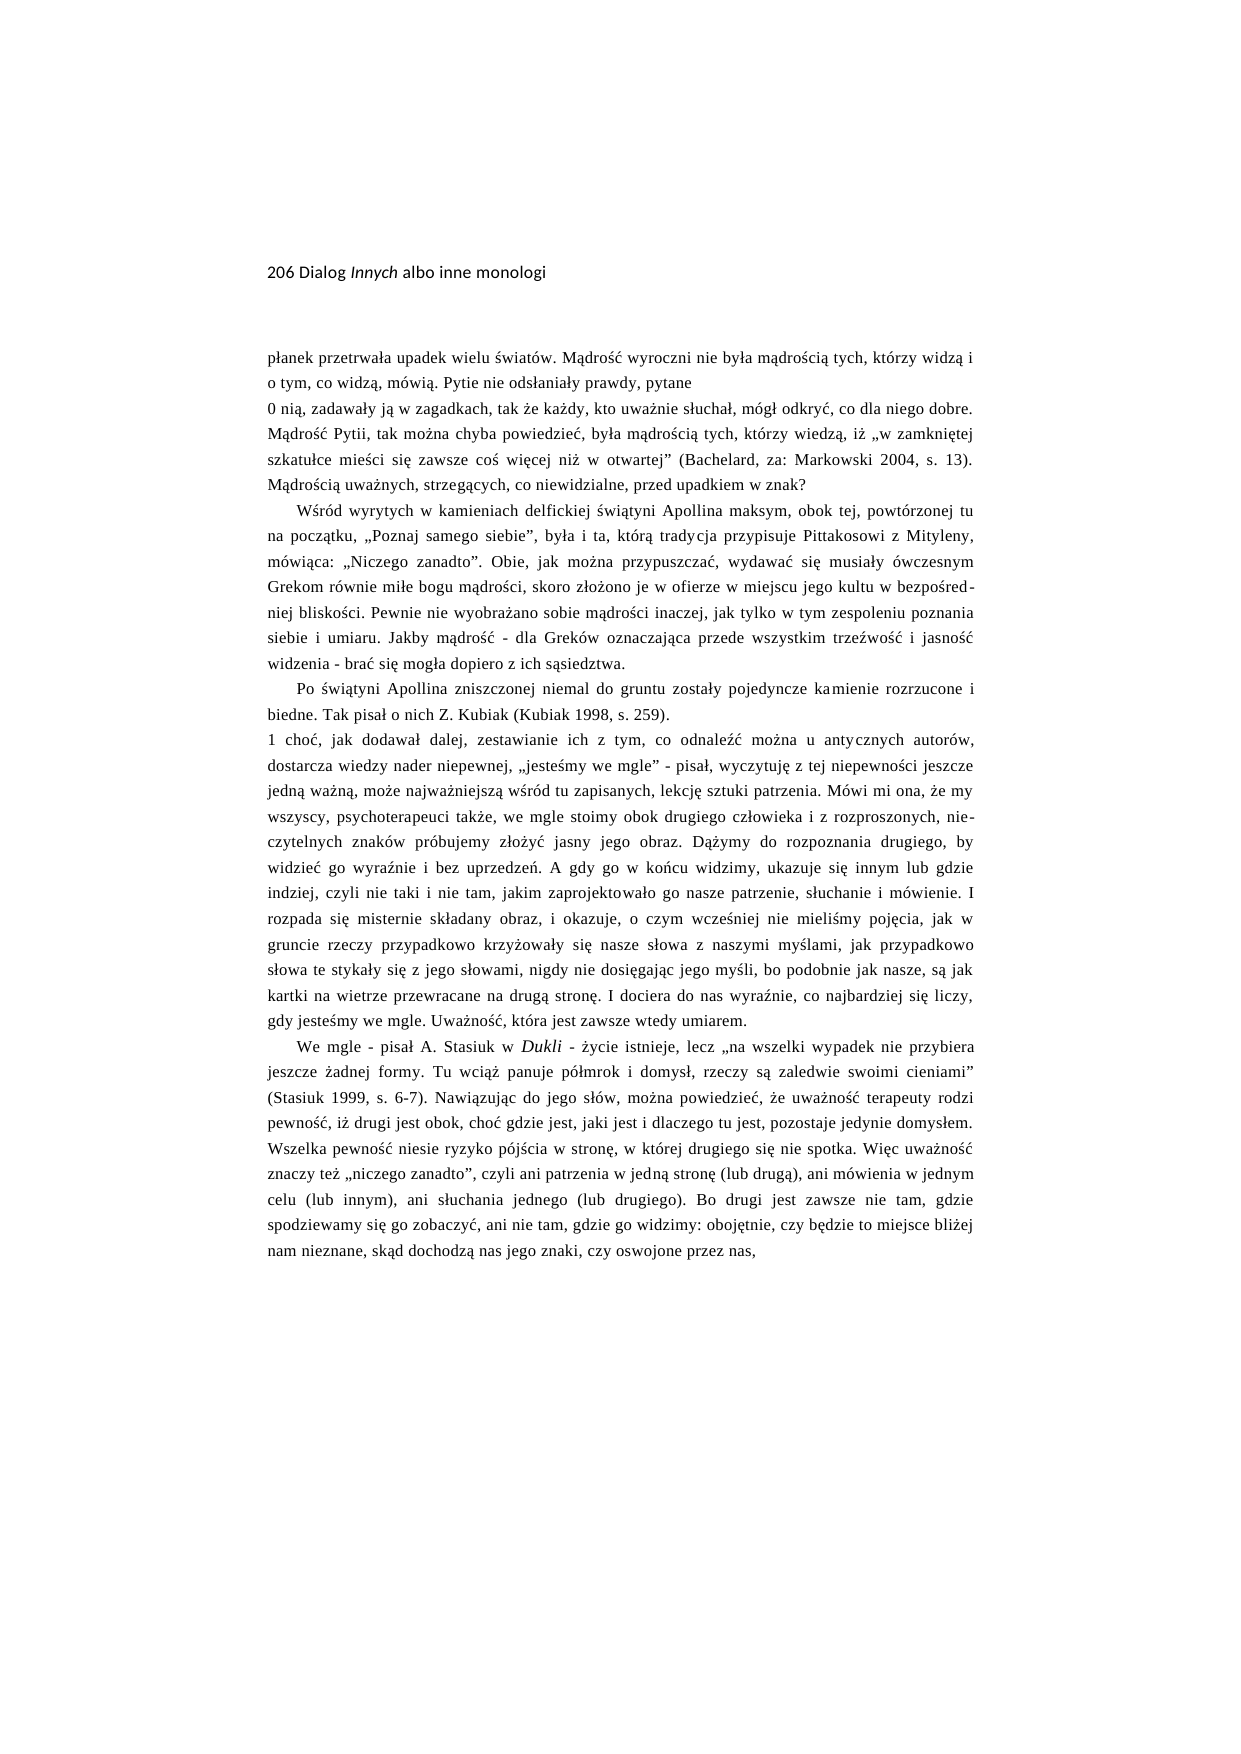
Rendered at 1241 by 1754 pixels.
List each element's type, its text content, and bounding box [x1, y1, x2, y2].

text Po świątyni Apollina zniszczonej niemal do gruntu zostały pojedyncze ka­mienie rozrzucone i biedne. Tak pisał o nich Z. Kubiak (Kubiak 1998, s. 259). [267, 674, 974, 725]
text płanek przetrwała upadek wielu światów. Mądrość wyroczni nie była mądrością tych, którzy widzą i o tym, co widzą, mówią. Pytie nie odsłaniały prawdy, pytane [267, 343, 974, 394]
list nią, zadawały ją w zagadkach, tak że każdy, kto uważnie słuchał, mógł odkryć, co dla niego dobre. Mądrość Pytii, tak można chyba powiedzieć, była mądrością tych, którzy wiedzą, iż „w zamkniętej szkatułce mieści się zawsze coś więcej niż w otwartej” (Bachelard, za: Markowski 2004, s. 13). Mądrością uważnych, strze­gących, co niewidzialne, przed upadkiem w znak? [267, 394, 974, 496]
text 206 Dialog Innych albo inne monologi [267, 264, 606, 282]
text We mgle - pisał A. Stasiuk w Dukli - życie istnieje, lecz „na wszelki wy­padek nie przybiera jeszcze żadnej formy. Tu wciąż panuje półmrok i domysł, rzeczy są zaledwie swoimi cieniami” (Stasiuk 1999, s. 6-7). Nawiązując do jego słów, można powiedzieć, że uważność terapeuty rodzi pewność, iż drugi jest obok, choć gdzie jest, jaki jest i dlaczego tu jest, pozostaje jedynie domysłem. Wszelka pewność niesie ryzyko pójścia w stronę, w której drugiego się nie spotka. Więc uważność znaczy też „niczego zanadto”, czyli ani patrzenia w jed­ną stronę (lub drugą), ani mówienia w jednym celu (lub innym), ani słuchania jednego (lub drugiego). Bo drugi jest zawsze nie tam, gdzie spodziewamy się go zobaczyć, ani nie tam, gdzie go widzimy: obojętnie, czy będzie to miejsce bliżej nam nieznane, skąd dochodzą nas jego znaki, czy oswojone przez nas, [267, 1032, 974, 1261]
list choć, jak dodawał dalej, zestawianie ich z tym, co odnaleźć można u anty­cznych autorów, dostarcza wiedzy nader niepewnej, „jesteśmy we mgle” - pisał, wyczytuję z tej niepewności jeszcze jedną ważną, może najważniejszą wśród tu zapisanych, lekcję sztuki patrzenia. Mówi mi ona, że my wszyscy, psychotera­peuci także, we mgle stoimy obok drugiego człowieka i z rozproszonych, nie­czytelnych znaków próbujemy złożyć jasny jego obraz. Dążymy do rozpoznania drugiego, by widzieć go wyraźnie i bez uprzedzeń. A gdy go w końcu widzimy, ukazuje się innym lub gdzie indziej, czyli nie taki i nie tam, jakim zaprojekto­wało go nasze patrzenie, słuchanie i mówienie. I rozpada się misternie składany obraz, i okazuje, o czym wcześniej nie mieliśmy pojęcia, jak w gruncie rzeczy przypadkowo krzyżowały się nasze słowa z naszymi myślami, jak przypadkowo słowa te stykały się z jego słowami, nigdy nie dosięgając jego myśli, bo podobnie jak nasze, są jak kartki na wietrze przewracane na drugą stronę. I dociera do nas wyraźnie, co najbardziej się liczy, gdy jesteśmy we mgle. Uważność, która jest zawsze wtedy umiarem. [267, 725, 974, 1032]
text Wśród wyrytych w kamieniach delfickiej świątyni Apollina maksym, obok tej, powtórzonej tu na początku, „Poznaj samego siebie”, była i ta, którą trady­cja przypisuje Pittakosowi z Mityleny, mówiąca: „Niczego zanadto”. Obie, jak można przypuszczać, wydawać się musiały ówczesnym Grekom równie miłe bogu mądrości, skoro złożono je w ofierze w miejscu jego kultu w bezpośred­niej bliskości. Pewnie nie wyobrażano sobie mądrości inaczej, jak tylko w tym zespoleniu poznania siebie i umiaru. Jakby mądrość - dla Greków oznaczająca przede wszystkim trzeźwość i jasność widzenia - brać się mogła dopiero z ich sąsiedztwa. [267, 496, 974, 674]
